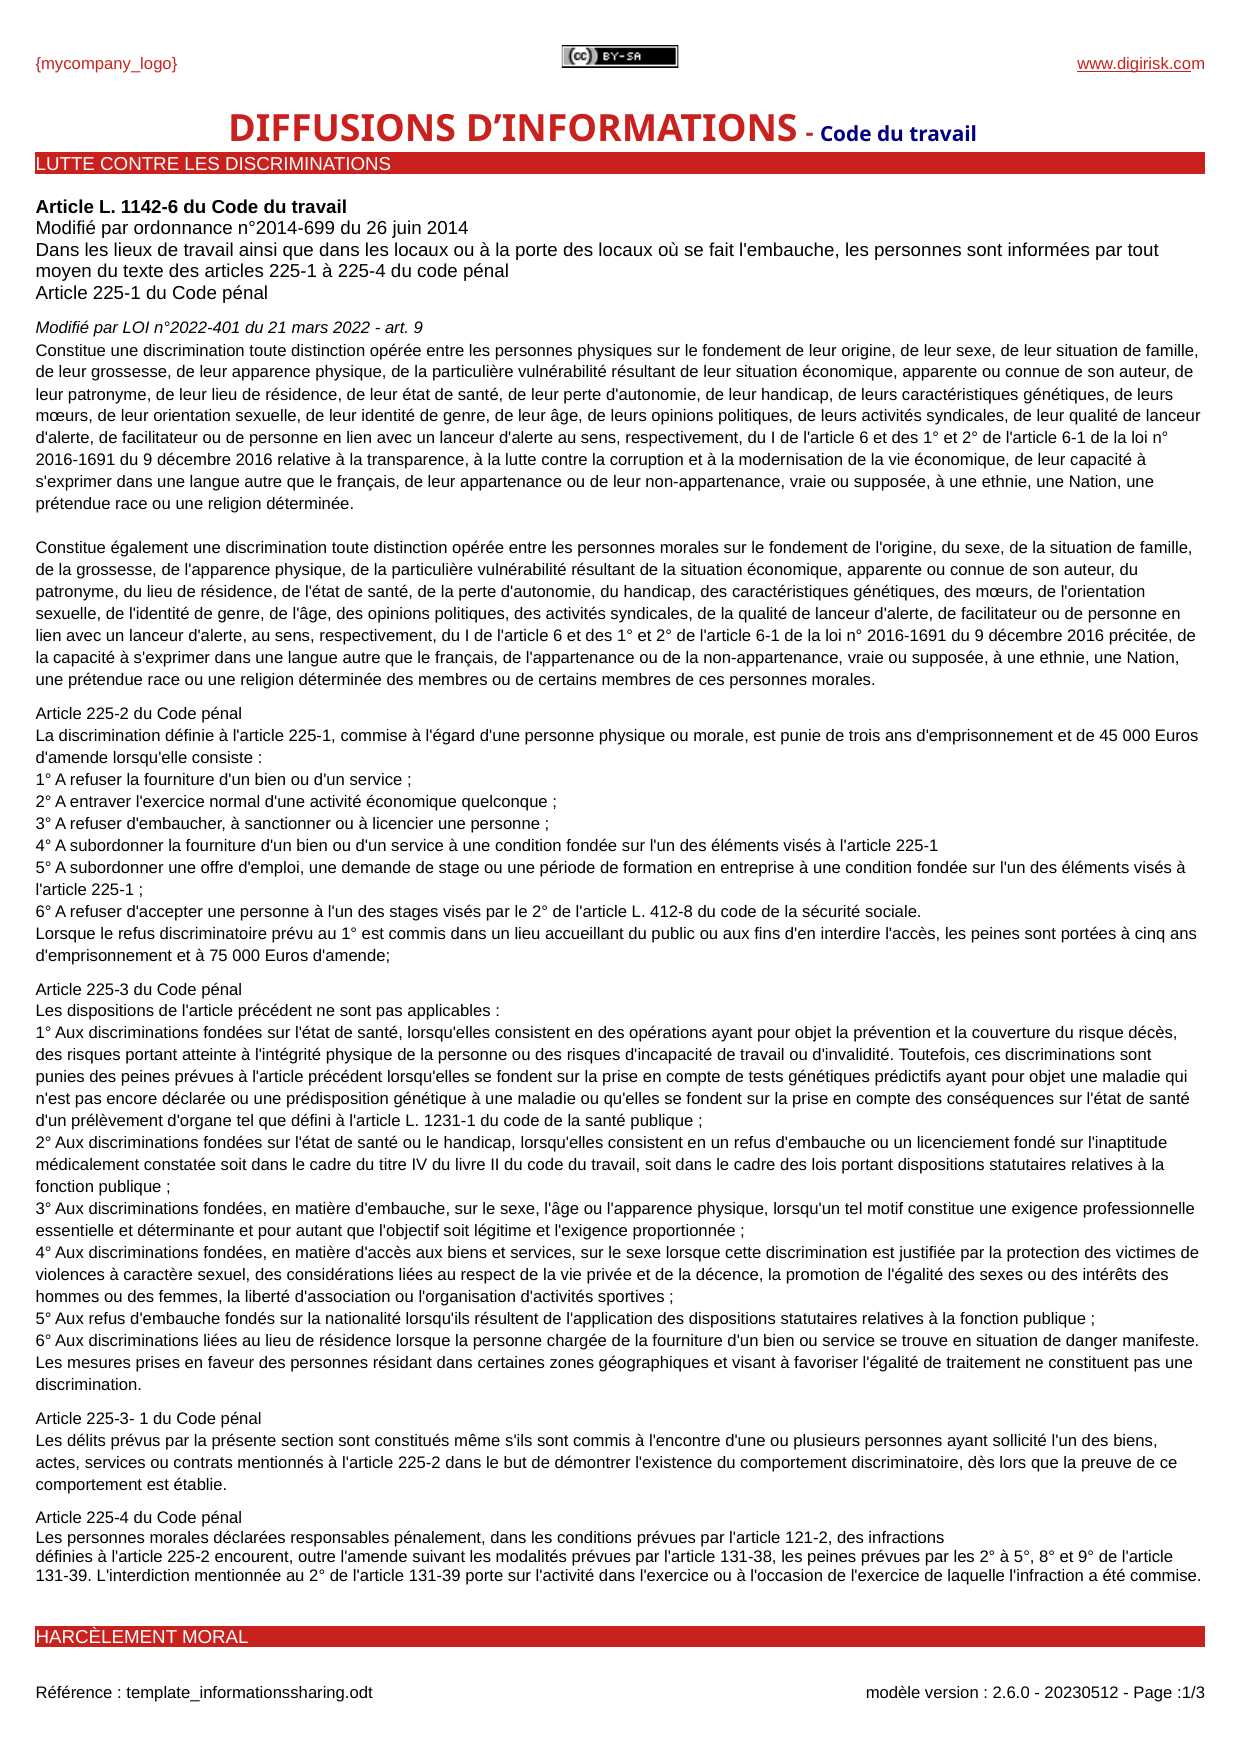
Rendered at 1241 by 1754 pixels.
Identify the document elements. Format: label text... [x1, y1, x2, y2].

text Article L. 1142-6 du Code du travail Modifié par ordonnance n°2014-699 du 26 juin 2014 Dans les lieux de travail ainsi que dans les locaux ou à la porte des locaux où se fait l'embauche, les personnes sont informées par tout moyen du texte des articles 225-1 à 225-4 du code pénal [35, 196, 1205, 282]
text 2° Aux discriminations fondées sur l'état de santé ou le handicap, lorsqu'elles consistent en un refus d'embauche ou un licenciement fondé sur l'inaptitude médicalement constatée soit dans le cadre du titre IV du livre II du code du travail, soit dans le cadre des lois portant dispositions statutaires relatives à la fonction publique ; [35, 1133, 1205, 1196]
text Article 225-3 du Code pénal Les dispositions de l'article précédent ne sont pas applicables : [35, 979, 1205, 1020]
text 3° Aux discriminations fondées, en matière d'embauche, sur le sexe, l'âge ou l'apparence physique, lorsqu'un tel motif constitue une exigence professionnelle essentielle et déterminante et pour autant que l'objectif soit légitime et l'exigence proportionnée ; [35, 1199, 1205, 1240]
text Les mesures prises en faveur des personnes résidant dans certaines zones géographiques et visant à favoriser l'égalité de traitement ne constituent pas une discrimination. [35, 1353, 1205, 1394]
text 4° Aux discriminations fondées, en matière d'accès aux biens et services, sur le sexe lorsque cette discrimination est justifiée par la protection des victimes de violences à caractère sexuel, des considérations liées au respect de la vie privée et de la décence, la promotion de l'égalité des sexes ou des intérêts des hommes ou des femmes, la liberté d'association ou l'organisation d'activités sportives ; [35, 1243, 1205, 1306]
text Article 225-1 du Code pénal [35, 282, 1205, 303]
text 5° Aux refus d'embauche fondés sur la nationalité lorsqu'ils résultent de l'application des dispositions statutaires relatives à la fonction publique ; [35, 1309, 1205, 1328]
text Article 225-2 du Code pénal La discrimination définie à l'article 225-1, commise à l'égard d'une personne physique ou morale, est punie de trois ans d'emprisonnement et de 45 000 Euros d'amende lorsqu'elle consiste : 1° A refuser la fourniture d'un bien ou d'un service ; 2° A entraver l'exercice normal d'une activité économique quelconque ; 3° A refuser d'embaucher, à sanctionner ou à licencier une personne ; 4° A subordonner la fourniture d'un bien ou d'un service à une condition fondée sur l'un des éléments visés à l'article 225-1 5° A subordonner une offre d'emploi, une demande de stage ou une période de formation en entreprise à une condition fondée sur l'un des éléments visés à l'article 225-1 ; 6° A refuser d'accepter une personne à l'un des stages visés par le 2° de l'article L. 412-8 du code de la sécurité sociale. Lorsque le refus discriminatoire prévu au 1° est commis dans un lieu accueillant du public ou aux fins d'en interdire l'accès, les peines sont portées à cinq ans d'emprisonnement et à 75 000 Euros d'amende; [35, 704, 1205, 965]
text HARCÈLEMENT MORAL [35, 1626, 1205, 1647]
text Article 225-3- 1 du Code pénal Les délits prévus par la présente section sont constitués même s'ils sont commis à l'encontre d'une ou plusieurs personnes ayant sollicité l'un des biens, actes, services ou contrats mentionnés à l'article 225-2 dans le but de démontrer l'existence du comportement discriminatoire, dès lors que la preuve de ce comportement est établie. [35, 1409, 1205, 1494]
text LUTTE CONTRE LES DISCRIMINATIONS [35, 152, 1205, 174]
picture [561, 45, 679, 68]
text 1° Aux discriminations fondées sur l'état de santé, lorsqu'elles consistent en des opérations ayant pour objet la prévention et la couverture du risque décès, des risques portant atteinte à l'intégrité physique de la personne ou des risques d'incapacité de travail ou d'invalidité. Toutefois, ces discriminations sont punies des peines prévues à l'article précédent lorsqu'elles se fondent sur la prise en compte de tests génétiques prédictifs ayant pour objet une maladie qui n'est pas encore déclarée ou une prédisposition génétique à une maladie ou qu'elles se fondent sur la prise en compte des conséquences sur l'état de santé d'un prélèvement d'organe tel que défini à l'article L. 1231-1 du code de la santé publique ; [35, 1023, 1205, 1130]
text Article 225-4 du Code pénal Les personnes morales déclarées responsables pénalement, dans les conditions prévues par l'article 121-2, des infractions [35, 1508, 1205, 1547]
text DIFFUSIONS D’INFORMATIONS - Code du travail [35, 101, 1169, 152]
text Modifié par LOI n°2022-401 du 21 mars 2022 - art. 9 Constitue une discrimination toute distinction opérée entre les personnes physiques sur le fondement de leur origine, de leur sexe, de leur situation de famille, de leur grossesse, de leur apparence physique, de la particulière vulnérabilité résultant de leur situation économique, apparente ou connue de son auteur, de leur patronyme, de leur lieu de résidence, de leur état de santé, de leur perte d'autonomie, de leur handicap, de leurs caractéristiques génétiques, de leurs mœurs, de leur orientation sexuelle, de leur identité de genre, de leur âge, de leurs opinions politiques, de leurs activités syndicales, de leur qualité de lanceur d'alerte, de facilitateur ou de personne en lien avec un lanceur d'alerte au sens, respectivement, du I de l'article 6 et des 1° et 2° de l'article 6-1 de la loi n° 2016-1691 du 9 décembre 2016 relative à la transparence, à la lutte contre la corruption et à la modernisation de la vie économique, de leur capacité à s'exprimer dans une langue autre que le français, de leur appartenance ou de leur non-appartenance, vraie ou supposée, à une ethnie, une Nation, une prétendue race ou une religion déterminée. Constitue également une discrimination toute distinction opérée entre les personnes morales sur le fondement de l'origine, du sexe, de la situation de famille, de la grossesse, de l'apparence physique, de la particulière vulnérabilité résultant de la situation économique, apparente ou connue de son auteur, du patronyme, du lieu de résidence, de l'état de santé, de la perte d'autonomie, du handicap, des caractéristiques génétiques, des mœurs, de l'orientation sexuelle, de l'identité de genre, de l'âge, des opinions politiques, des activités syndicales, de la qualité de lanceur d'alerte, de facilitateur ou de personne en lien avec un lanceur d'alerte, au sens, respectivement, du I de l'article 6 et des 1° et 2° de l'article 6-1 de la loi n° 2016-1691 du 9 décembre 2016 précitée, de la capacité à s'exprimer dans une langue autre que le français, de l'appartenance ou de la non-appartenance, vraie ou supposée, à une ethnie, une Nation, une prétendue race ou une religion déterminée des membres ou de certains membres de ces personnes morales. [35, 318, 1205, 689]
text 6° Aux discriminations liées au lieu de résidence lorsque la personne chargée de la fourniture d'un bien ou service se trouve en situation de danger manifeste. [35, 1331, 1205, 1350]
text définies à l'article 225-2 encourent, outre l'amende suivant les modalités prévues par l'article 131-38, les peines prévues par les 2° à 5°, 8° et 9° de l'article 131-39. L'interdiction mentionnée au 2° de l'article 131-39 porte sur l'activité dans l'exercice ou à l'occasion de l'exercice de laquelle l'infraction a été commise. [35, 1547, 1205, 1585]
